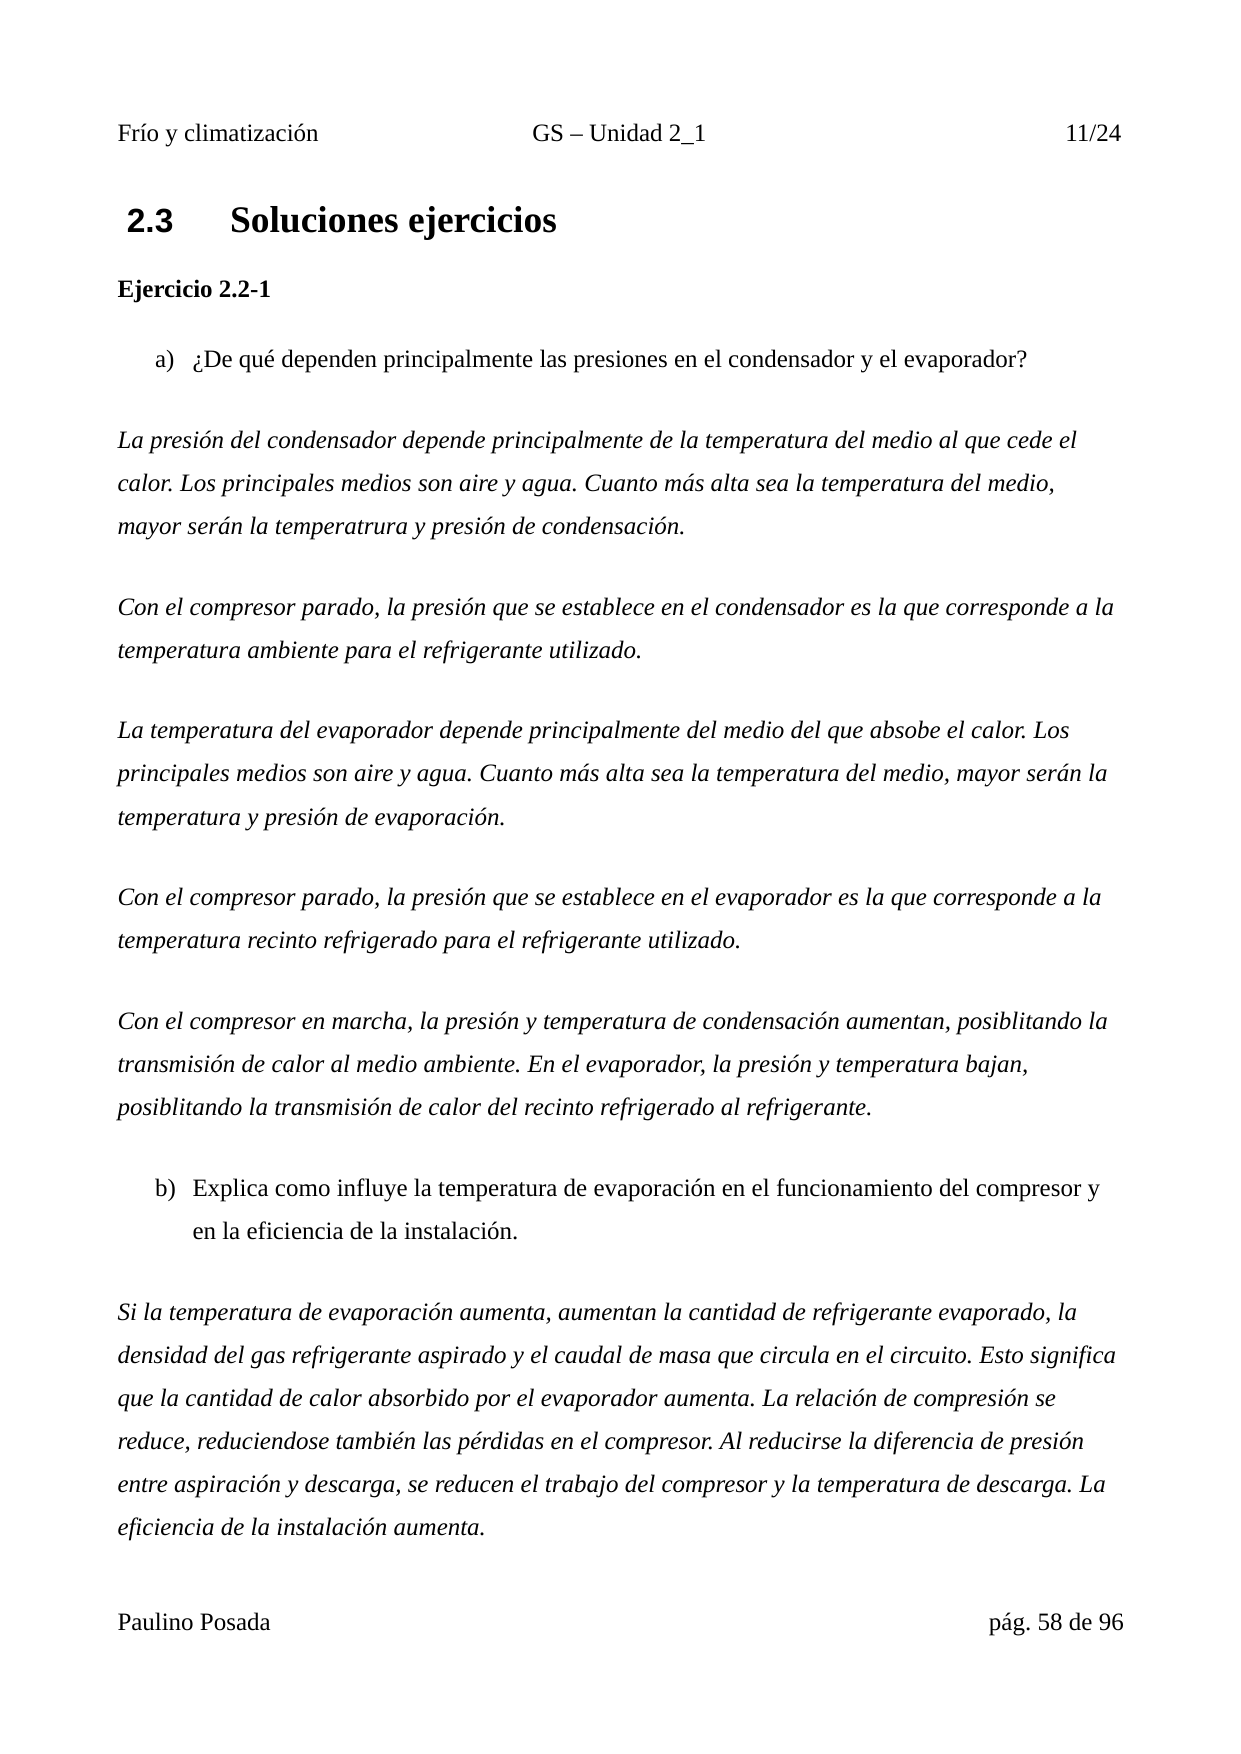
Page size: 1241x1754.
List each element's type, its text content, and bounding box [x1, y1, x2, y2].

text Con el compresor parado, la presión que se establece en el condensador es la que corresponde a la temperatura ambiente para el refrigerante utilizado. [117, 592, 1123, 663]
text La temperatura del evaporador depende principalmente del medio del que absobe el calor. Los principales medios son aire y agua. Cuanto más alta sea la temperatura del medio, mayor serán la temperatura y presión de evaporación. [117, 715, 1123, 830]
text Ejercicio 2.2-1 [117, 274, 1123, 302]
text La presión del condensador depende principalmente de la temperatura del medio al que cede el calor. Los principales medios son aire y agua. Cuanto más alta sea la temperatura del medio, mayor serán la temperatrura y presión de condensación. [117, 425, 1123, 540]
text Si la temperatura de evaporación aumenta, aumentan la cantidad de refrigerante evaporado, la densidad del gas refrigerante aspirado y el caudal de masa que circula en el circuito. Esto significa que la cantidad de calor absorbido por el evaporador aumenta. La relación de compresión se reduce, reduciendose también las pérdidas en el compresor. Al reducirse la diferencia de presión entre aspiración y descarga, se reducen el trabajo del compresor y la temperatura de descarga. La eficiencia de la instalación aumenta. [117, 1297, 1123, 1541]
list ¿De qué dependen principalmente las presiones en el condensador y el evaporador? [155, 344, 1123, 373]
list Explica como influye la temperatura de evaporación en el funcionamiento del compresor y en la eficiencia de la instalación. [155, 1173, 1123, 1245]
text Con el compresor en marcha, la presión y temperatura de condensación aumentan, posiblitando la transmisión de calor al medio ambiente. En el evaporador, la presión y temperatura bajan, posiblitando la transmisión de calor del recinto refrigerado al refrigerante. [117, 1006, 1123, 1121]
text Con el compresor parado, la presión que se establece en el evaporador es la que corresponde a la temperatura recinto refrigerado para el refrigerante utilizado. [117, 882, 1123, 954]
subtitle Soluciones ejercicios [117, 197, 1123, 240]
